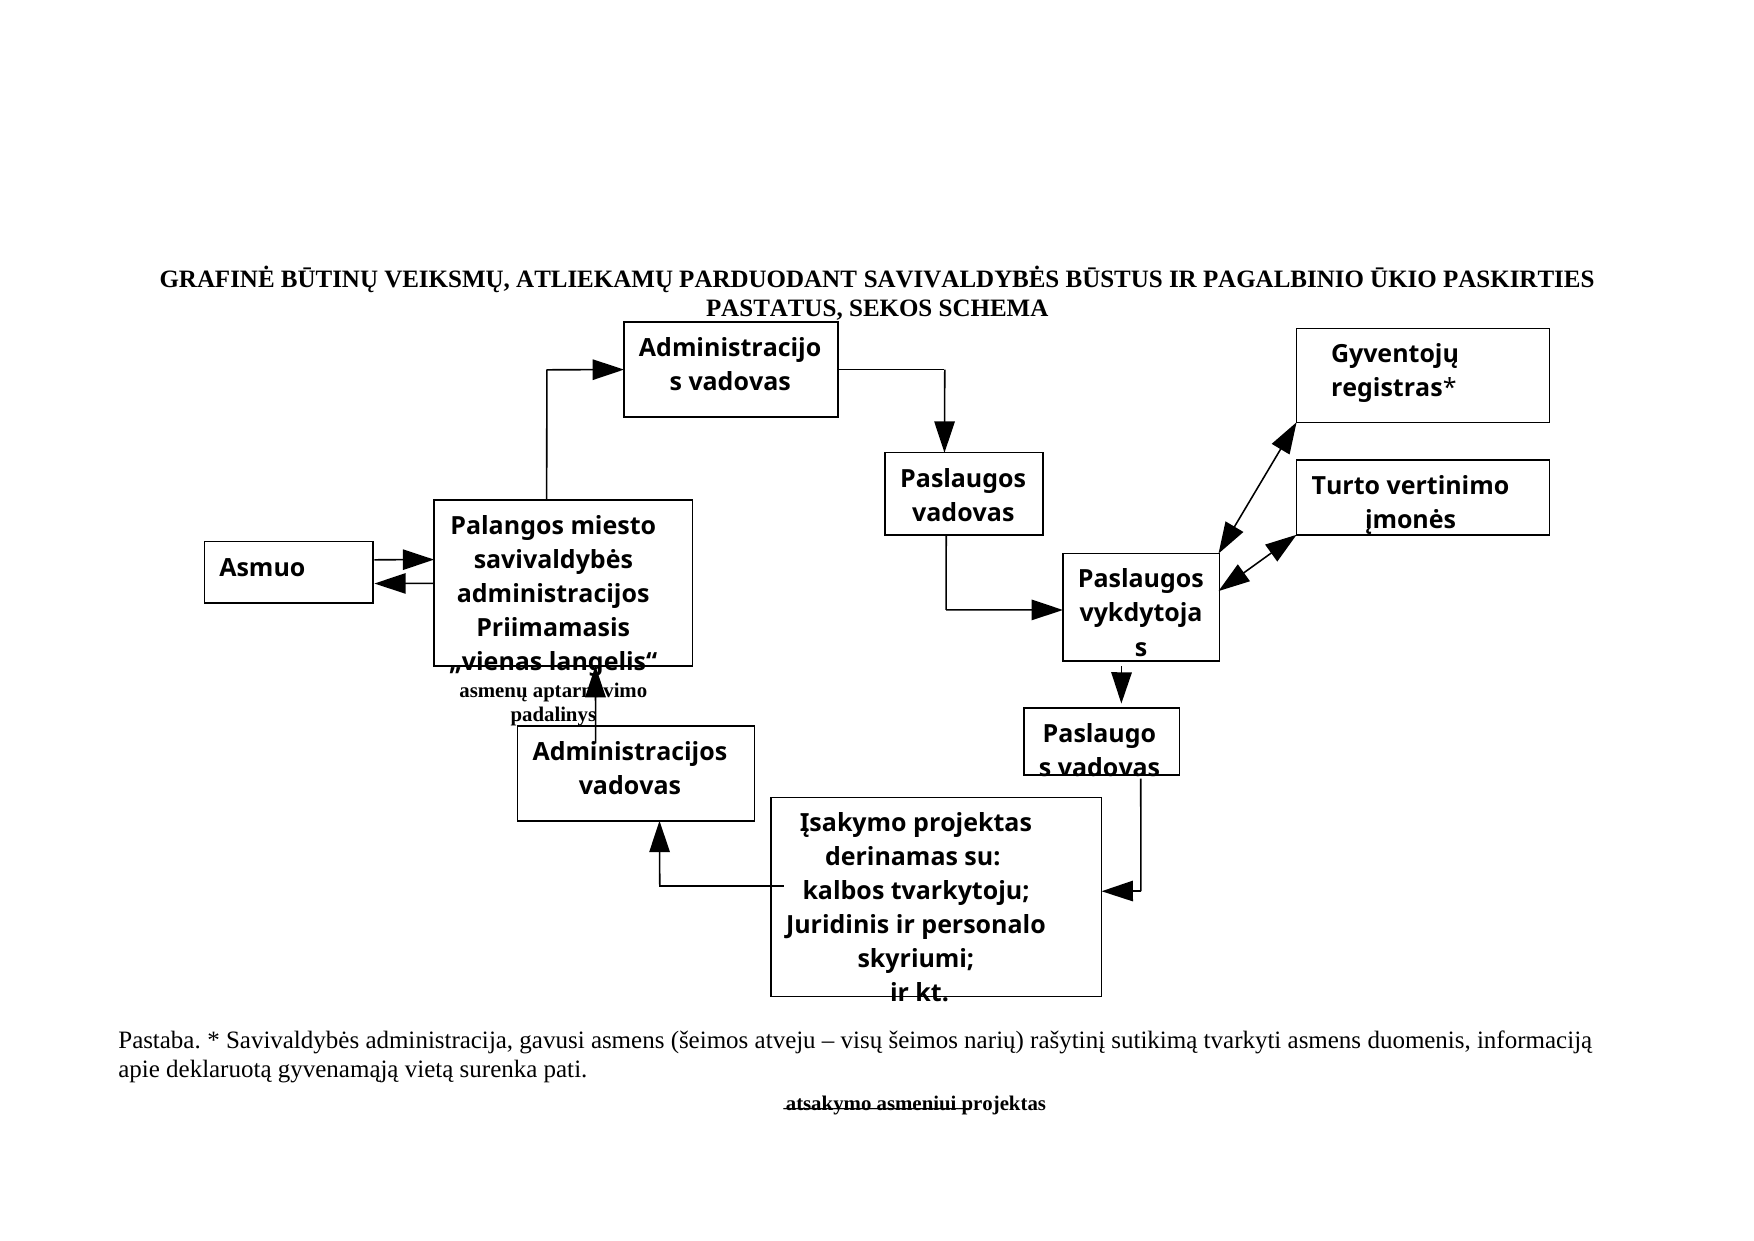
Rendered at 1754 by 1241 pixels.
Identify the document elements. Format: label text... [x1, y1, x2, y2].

text Pastaba. * Savivaldybės administracija, gavusi asmens (šeimos atveju – visų šeimos narių) rašytinį sutikimą tvarkyti asmens duomenis, informaciją apie deklaruotą gyvenamąją vietą surenka pati. [118, 1026, 1636, 1083]
text _______________ [118, 1083, 1636, 1112]
text GRAFINĖ BŪTINŲ VEIKSMŲ, ATLIEKAMŲ PARDUODANT SAVIVALDYBĖS BŪSTUS IR PAGALBINIO ŪKIO PASKIRTIES PASTATUS, SEKOS SCHEMA [118, 264, 1636, 322]
